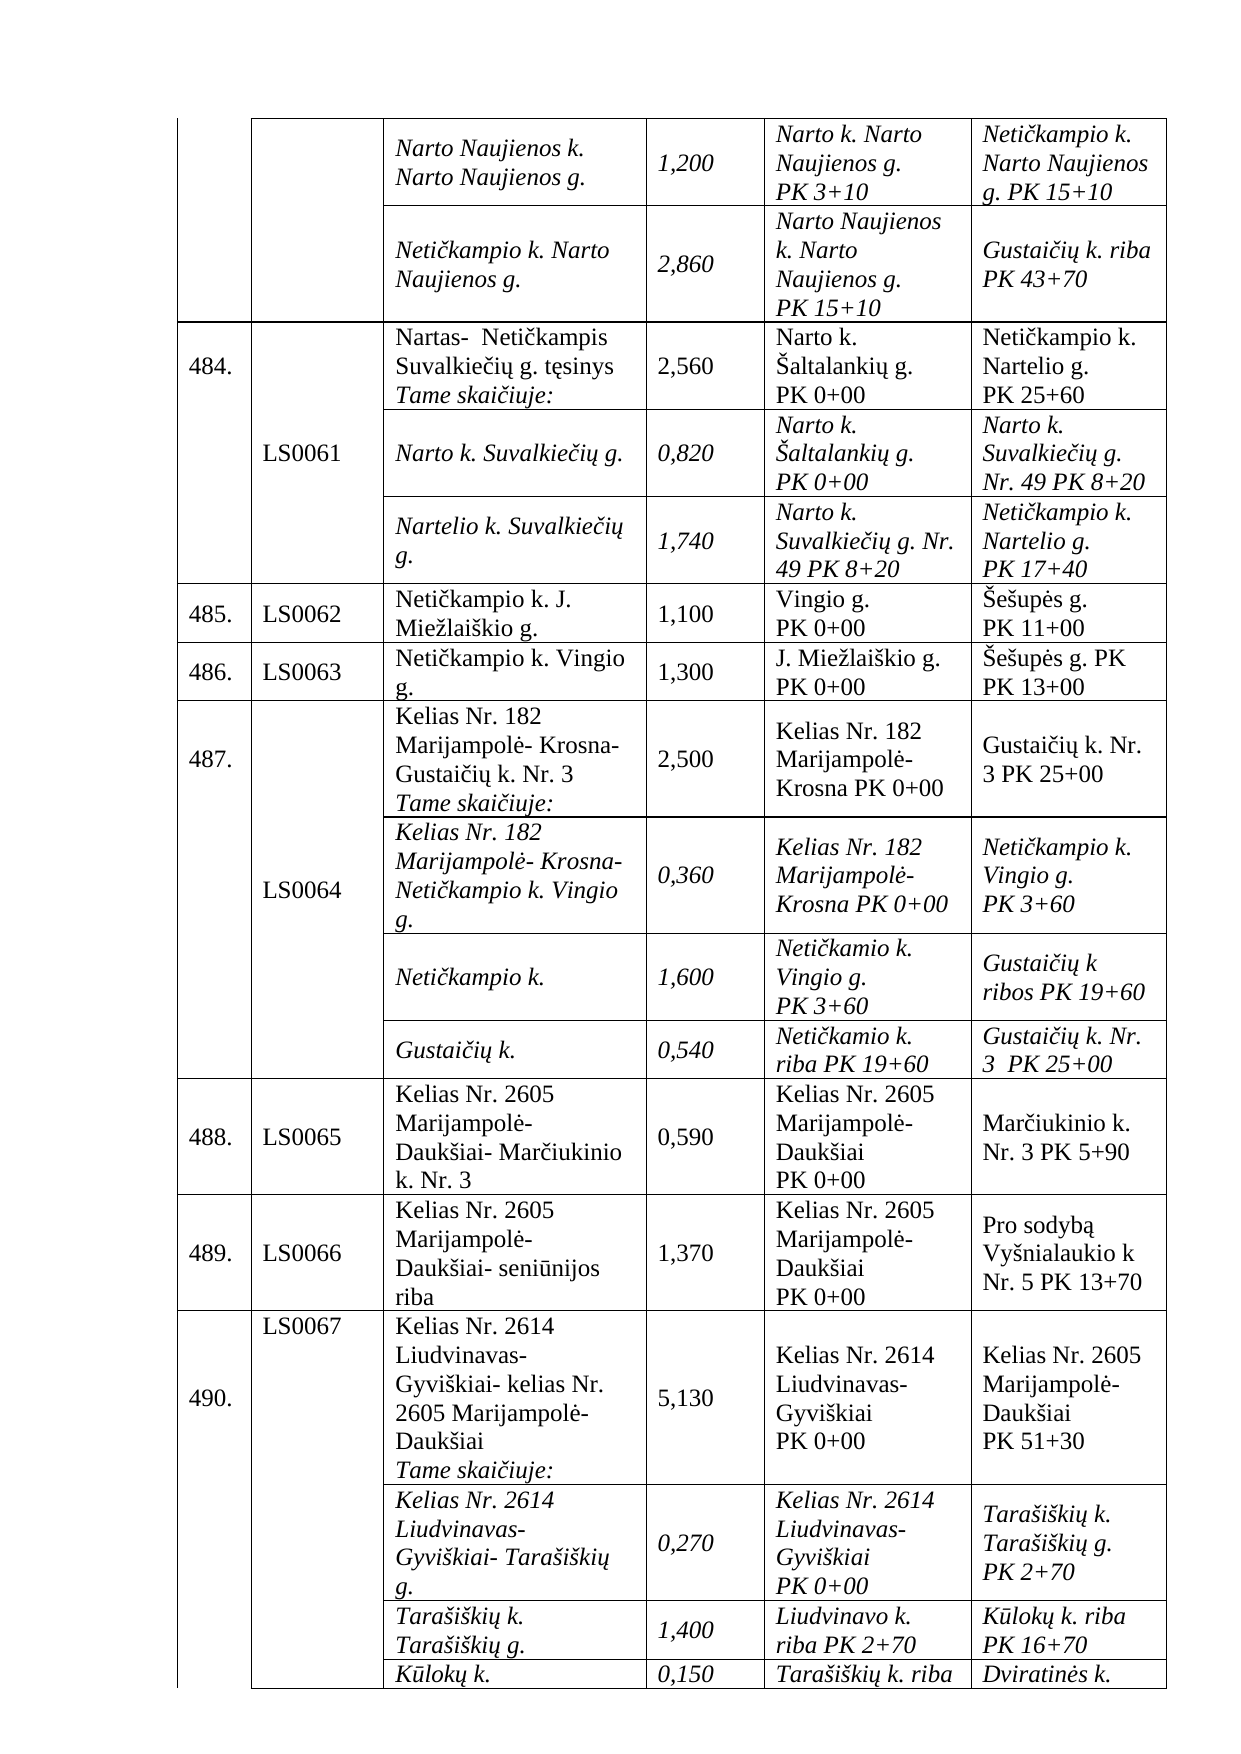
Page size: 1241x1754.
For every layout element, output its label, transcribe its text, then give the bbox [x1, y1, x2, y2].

table_cell Šešupės g. PK 11+00 [972, 584, 1166, 642]
table_cell 1,370 [647, 1195, 764, 1310]
table_cell Gustaičių k. [384, 1021, 646, 1078]
table_cell Kūlokų k. [384, 1660, 646, 1688]
table_cell Narto Naujienos k. Narto Naujienos g. [384, 119, 646, 205]
table_cell [178, 118, 251, 205]
table_cell 486. [178, 643, 251, 700]
table_cell Narto k. Suvalkiečių g. Nr. 49 PK 8+20 [972, 410, 1166, 496]
table_cell Gustaičių k. Nr. 3 PK 25+00 [972, 701, 1166, 816]
table_cell 1,100 [647, 584, 764, 642]
table_cell Netičkampio k. Nartelio g. PK 25+60 [972, 323, 1166, 409]
table_cell 484. [178, 323, 251, 409]
table_cell LS0061 [252, 323, 383, 583]
table_cell Kelias Nr. 2605 Marijampolė- Daukšiai PK 0+00 [765, 1195, 971, 1310]
table_cell 0,820 [647, 410, 764, 496]
table_cell Netičkamio k. riba PK 19+60 [765, 1021, 971, 1078]
table_cell Kūlokų k. riba PK 16+70 [972, 1601, 1166, 1658]
table_cell [178, 933, 251, 1020]
table_cell Gustaičių k. riba PK 43+70 [972, 206, 1166, 321]
table_cell [178, 1659, 251, 1688]
table_cell Kelias Nr. 2614 Liudvinavas- Gyviškiai PK 0+00 [765, 1311, 971, 1484]
table_cell Netičkampio k. Narto Naujienos g. PK 15+10 [972, 119, 1166, 205]
table_cell Tarašiškių k. Tarašiškių g. [384, 1601, 646, 1658]
table_cell 1,600 [647, 934, 764, 1020]
table_cell Nartelio k. Suvalkiečių g. [384, 497, 646, 583]
table_cell 485. [178, 584, 251, 642]
table_cell 1,200 [647, 119, 764, 205]
table_cell Šešupės g. PK PK 13+00 [972, 643, 1166, 700]
table_cell Nartas- Netičkampis Suvalkiečių g. tęsinys Tame skaičiuje: [384, 323, 646, 409]
table_cell Narto k. Suvalkiečių g. [384, 410, 646, 496]
table_cell Narto k. Šaltalankių g. PK 0+00 [765, 323, 971, 409]
table_cell Kelias Nr. 2605 Marijampolė- Daukšiai PK 0+00 [765, 1079, 971, 1194]
table_cell J. Miežlaiškio g. PK 0+00 [765, 643, 971, 700]
table_cell 1,300 [647, 643, 764, 700]
table_cell Netičkampio k. Vingio g. PK 3+60 [972, 818, 1166, 932]
table_cell Tarašiškių k. riba [765, 1660, 971, 1688]
table_cell Gustaičių k. Nr. 3 PK 25+00 [972, 1021, 1166, 1078]
table_cell [178, 1600, 251, 1658]
table_cell Netičkampio k. Nartelio g. PK 17+40 [972, 497, 1166, 583]
table_cell [252, 119, 383, 321]
table_cell Kelias Nr. 2614 Liudvinavas- Gyviškiai- kelias Nr. 2605 Marijampolė- Daukšiai Tame skaičiuje: [384, 1311, 646, 1484]
table_cell Narto k. Šaltalankių g. PK 0+00 [765, 410, 971, 496]
table_cell Narto k. Suvalkiečių g. Nr. 49 PK 8+20 [765, 497, 971, 583]
table_cell 0,360 [647, 818, 764, 932]
table_cell 5,130 [647, 1311, 764, 1484]
table_cell Gustaičių k ribos PK 19+60 [972, 934, 1166, 1020]
table_cell Kelias Nr. 2605 Marijampolė- Daukšiai- seniūnijos riba [384, 1195, 646, 1310]
table_cell Netičkampio k. Narto Naujienos g. [384, 206, 646, 321]
table_cell Liudvinavo k. riba PK 2+70 [765, 1601, 971, 1658]
table_cell Vingio g. PK 0+00 [765, 584, 971, 642]
table_cell Narto k. Narto Naujienos g. PK 3+10 [765, 119, 971, 205]
table_cell 1,400 [647, 1601, 764, 1658]
table_cell 490. [178, 1311, 251, 1484]
table_cell [178, 1484, 251, 1600]
table_cell LS0062 [252, 584, 383, 642]
table_cell Kelias Nr. 2605 Marijampolė- Daukšiai- Marčiukinio k. Nr. 3 [384, 1079, 646, 1194]
table_cell LS0064 [252, 701, 383, 1078]
table_cell 487. [178, 701, 251, 816]
table_cell Pro sodybą Vyšnialaukio k Nr. 5 PK 13+70 [972, 1195, 1166, 1310]
table_cell [178, 1020, 251, 1078]
table_cell Marčiukinio k. Nr. 3 PK 5+90 [972, 1079, 1166, 1194]
table_cell LS0063 [252, 643, 383, 700]
table_cell Netičkampio k. Vingio g. [384, 643, 646, 700]
table_cell 0,270 [647, 1485, 764, 1600]
table_cell LS0066 [252, 1195, 383, 1310]
table_cell 2,860 [647, 206, 764, 321]
table_cell [178, 496, 251, 583]
table_cell LS0065 [252, 1079, 383, 1194]
table_cell Kelias Nr. 182 Marijampolė- Krosna PK 0+00 [765, 701, 971, 816]
table_cell Dviratinės k. [972, 1660, 1166, 1688]
table_cell 488. [178, 1079, 251, 1194]
table_cell [178, 409, 251, 496]
table_cell Kelias Nr. 2614 Liudvinavas- Gyviškiai PK 0+00 [765, 1485, 971, 1600]
table_cell Kelias Nr. 2614 Liudvinavas- Gyviškiai- Tarašiškių g. [384, 1485, 646, 1600]
table_cell 2,500 [647, 701, 764, 816]
table_cell Tarašiškių k. Tarašiškių g. PK 2+70 [972, 1485, 1166, 1600]
table_cell 0,150 [647, 1660, 764, 1688]
table_cell 2,560 [647, 323, 764, 409]
table_cell 489. [178, 1195, 251, 1310]
table_cell 1,740 [647, 497, 764, 583]
table_cell [178, 205, 251, 321]
table_cell 0,590 [647, 1079, 764, 1194]
table_cell Kelias Nr. 2605 Marijampolė- Daukšiai PK 51+30 [972, 1311, 1166, 1484]
table_cell Netičkamio k. Vingio g. PK 3+60 [765, 934, 971, 1020]
table_cell Kelias Nr. 182 Marijampolė- Krosna PK 0+00 [765, 818, 971, 932]
table_cell Kelias Nr. 182 Marijampolė- Krosna-Netičkampio k. Vingio g. [384, 818, 646, 932]
table_cell Kelias Nr. 182 Marijampolė- Krosna- Gustaičių k. Nr. 3 Tame skaičiuje: [384, 701, 646, 816]
table_cell LS0067 [252, 1311, 383, 1688]
table_cell Netičkampio k. J. Miežlaiškio g. [384, 584, 646, 642]
table_cell Narto Naujienos k. Narto Naujienos g. PK 15+10 [765, 206, 971, 321]
table_cell Netičkampio k. [384, 934, 646, 1020]
table_cell [178, 816, 251, 932]
table_cell 0,540 [647, 1021, 764, 1078]
